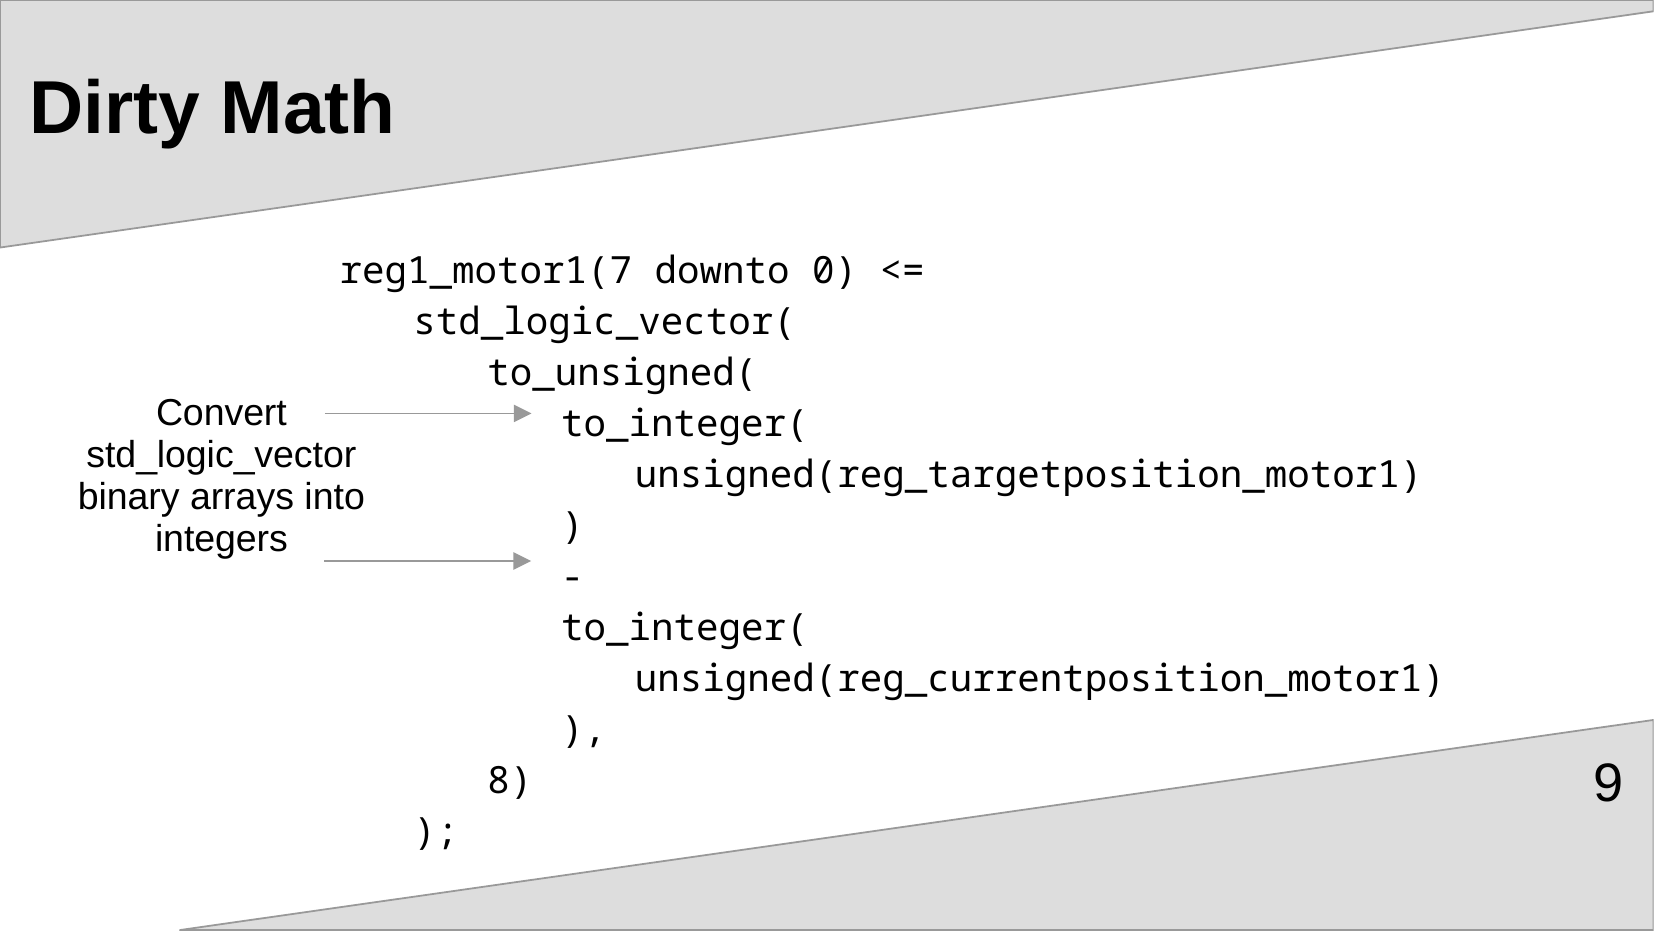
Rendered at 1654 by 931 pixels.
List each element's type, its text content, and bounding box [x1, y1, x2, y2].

text_box reg1_motor1(7 downto 0) <= std_logic_vector( to_unsigned( to_integer( unsigned(reg_targetposition_motor1) ) - to_integer( unsigned(reg_currentposition_motor1) ), 8) ); [324, 236, 1477, 702]
title Dirty Math [29, 29, 1506, 187]
text_box Convert std_logic_vector binary arrays into integers [29, 383, 414, 621]
